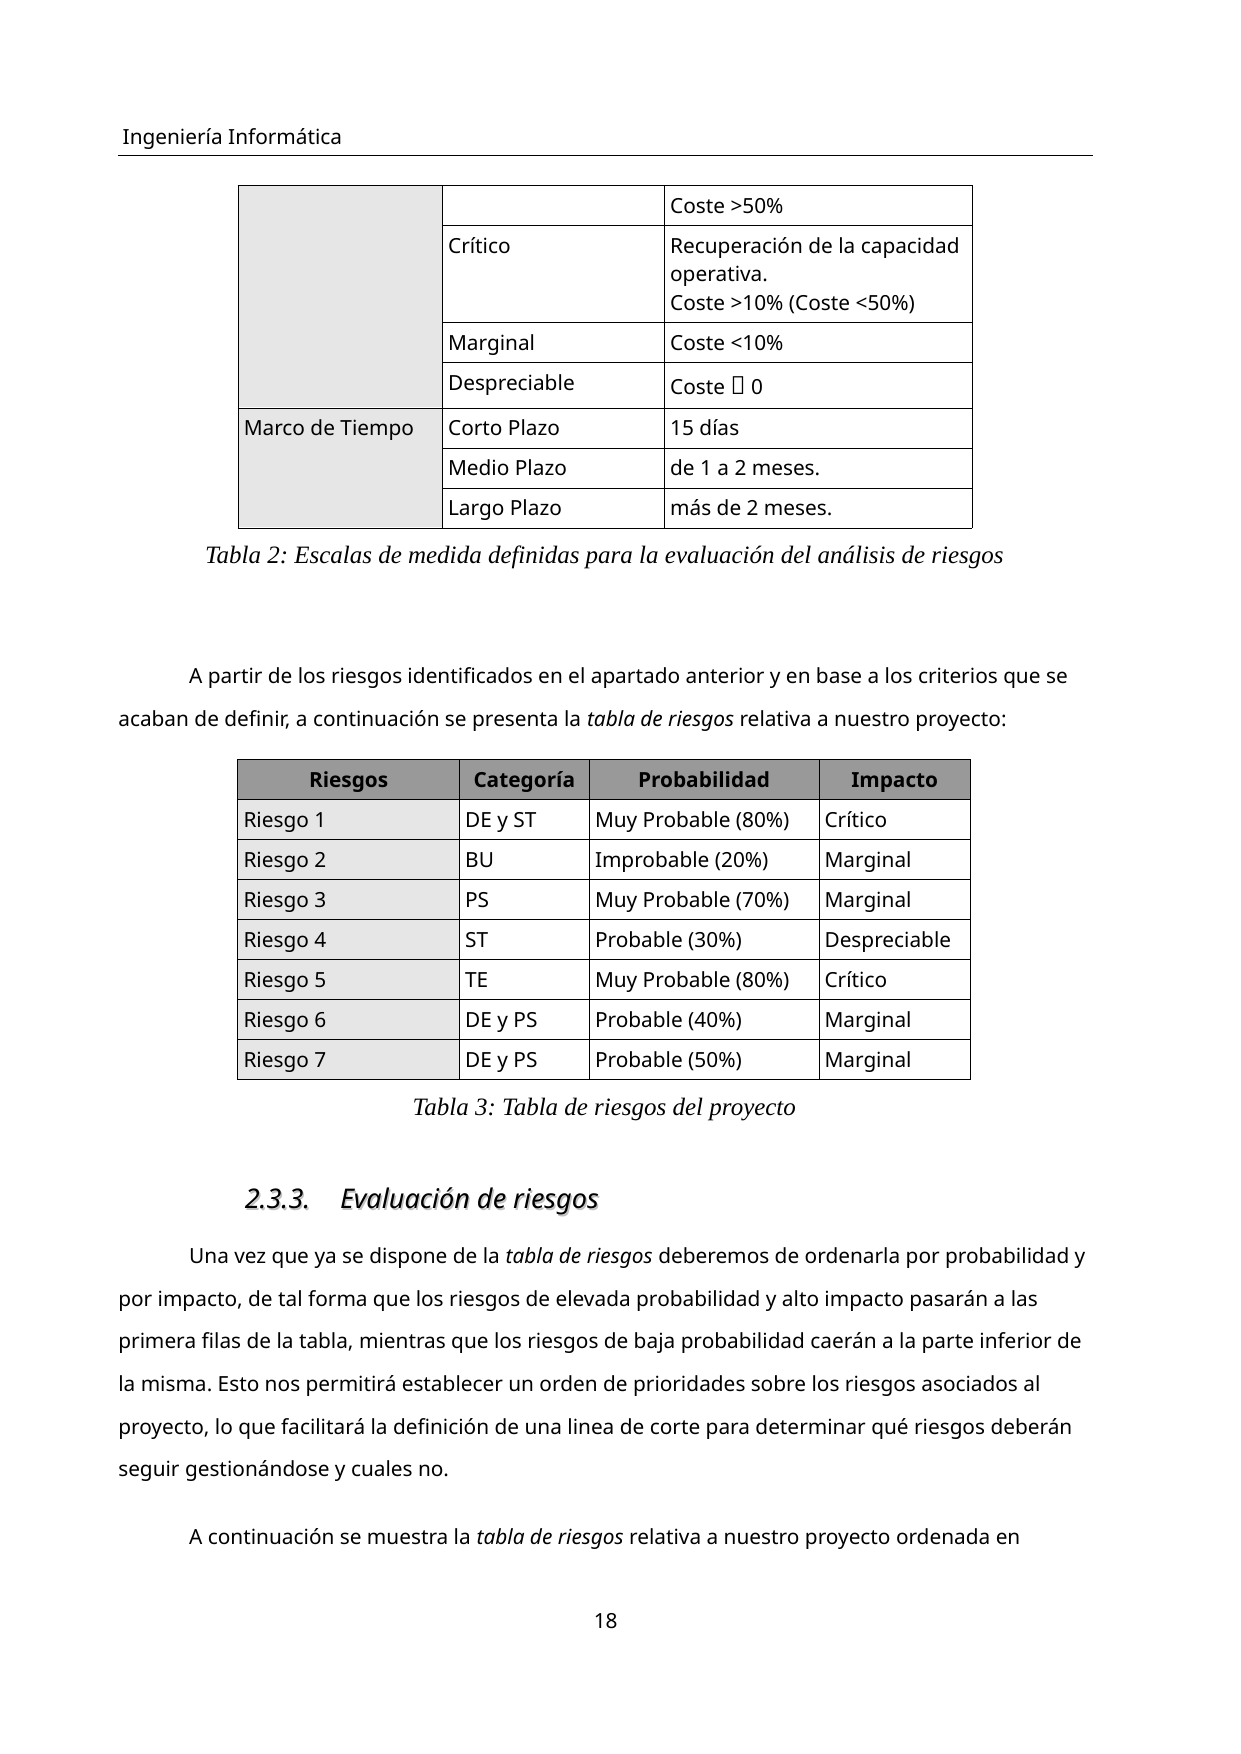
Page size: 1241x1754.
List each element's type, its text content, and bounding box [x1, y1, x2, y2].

table_cell Improbable (20%) [590, 840, 819, 879]
table_cell Marginal [443, 323, 664, 362]
text A partir de los riesgos identificados en el apartado anterior y en base a los criterios que se acaban de definir, a continuación se presenta la tabla de riesgos relativa a nuestro proyecto: [118, 661, 1093, 732]
table_cell Riesgo 5 [238, 960, 459, 999]
table_header Riesgos [238, 760, 459, 799]
table_cell 15 días [665, 409, 972, 447]
table_cell TE [460, 960, 589, 999]
table_cell Largo Plazo [443, 489, 664, 527]
table_cell [443, 186, 664, 225]
table_cell Coste  0 [665, 363, 972, 407]
table_cell Riesgo 2 [238, 840, 459, 879]
table_cell Probable (30%) [590, 920, 819, 959]
table_cell Despreciable [820, 920, 970, 959]
table_cell Coste <10% [665, 323, 972, 362]
table_header Impacto [820, 760, 970, 799]
table_cell Coste >50% [665, 186, 972, 225]
table_cell Despreciable [443, 363, 664, 407]
table_cell Riesgo 4 [238, 920, 459, 959]
table_cell ST [460, 920, 589, 959]
table_cell Crítico [443, 226, 664, 322]
table_cell BU [460, 840, 589, 879]
table_cell Marginal [820, 840, 970, 879]
text A continuación se muestra la tabla de riesgos relativa a nuestro proyecto ordenada en [118, 1522, 1093, 1550]
table_header Probabilidad [590, 760, 819, 799]
table_cell Marco de Tiempo [239, 409, 442, 527]
table_cell Crítico [820, 800, 970, 839]
table_cell de 1 a 2 meses. [665, 449, 972, 487]
table_cell Probable (40%) [590, 1000, 819, 1039]
table_cell [239, 186, 442, 407]
table_cell Riesgo 7 [238, 1040, 459, 1079]
table_cell Recuperación de la capacidad operativa. Coste >10% (Coste <50%) [665, 226, 972, 322]
table_cell DE y PS [460, 1040, 589, 1079]
table_cell Muy Probable (70%) [590, 880, 819, 919]
table_cell Riesgo 6 [238, 1000, 459, 1039]
subtitle Evaluación de riesgos [310, 1179, 1093, 1216]
text Tabla 3: Tabla de riesgos del proyecto [118, 1092, 1093, 1120]
table_cell Corto Plazo [443, 409, 664, 447]
table_cell Marginal [820, 1000, 970, 1039]
table_cell Muy Probable (80%) [590, 960, 819, 999]
table_header Categoría [460, 760, 589, 799]
table_cell PS [460, 880, 589, 919]
table_cell Crítico [820, 960, 970, 999]
table_cell Muy Probable (80%) [590, 800, 819, 839]
table_cell DE y PS [460, 1000, 589, 1039]
table_cell Marginal [820, 1040, 970, 1079]
table_cell Riesgo 3 [238, 880, 459, 919]
table_cell Riesgo 1 [238, 800, 459, 839]
table_cell Medio Plazo [443, 449, 664, 487]
text Tabla 2: Escalas de medida definidas para la evaluación del análisis de riesgos [118, 540, 1093, 569]
table_cell Marginal [820, 880, 970, 919]
table_cell DE y ST [460, 800, 589, 839]
table_cell más de 2 meses. [665, 489, 972, 527]
table_cell Probable (50%) [590, 1040, 819, 1079]
text Una vez que ya se dispone de la tabla de riesgos deberemos de ordenarla por probabilidad y por impacto, de tal forma que los riesgos de elevada probabilidad y alto impacto pasarán a las primera filas de la tabla, mientras que los riesgos de baja probabilidad caerán a la parte inferior de la misma. Esto nos permitirá establecer un orden de prioridades sobre los riesgos asociados al proyecto, lo que facilitará la definición de una linea de corte para determinar qué riesgos deberán seguir gestionándose y cuales no. [118, 1241, 1093, 1483]
